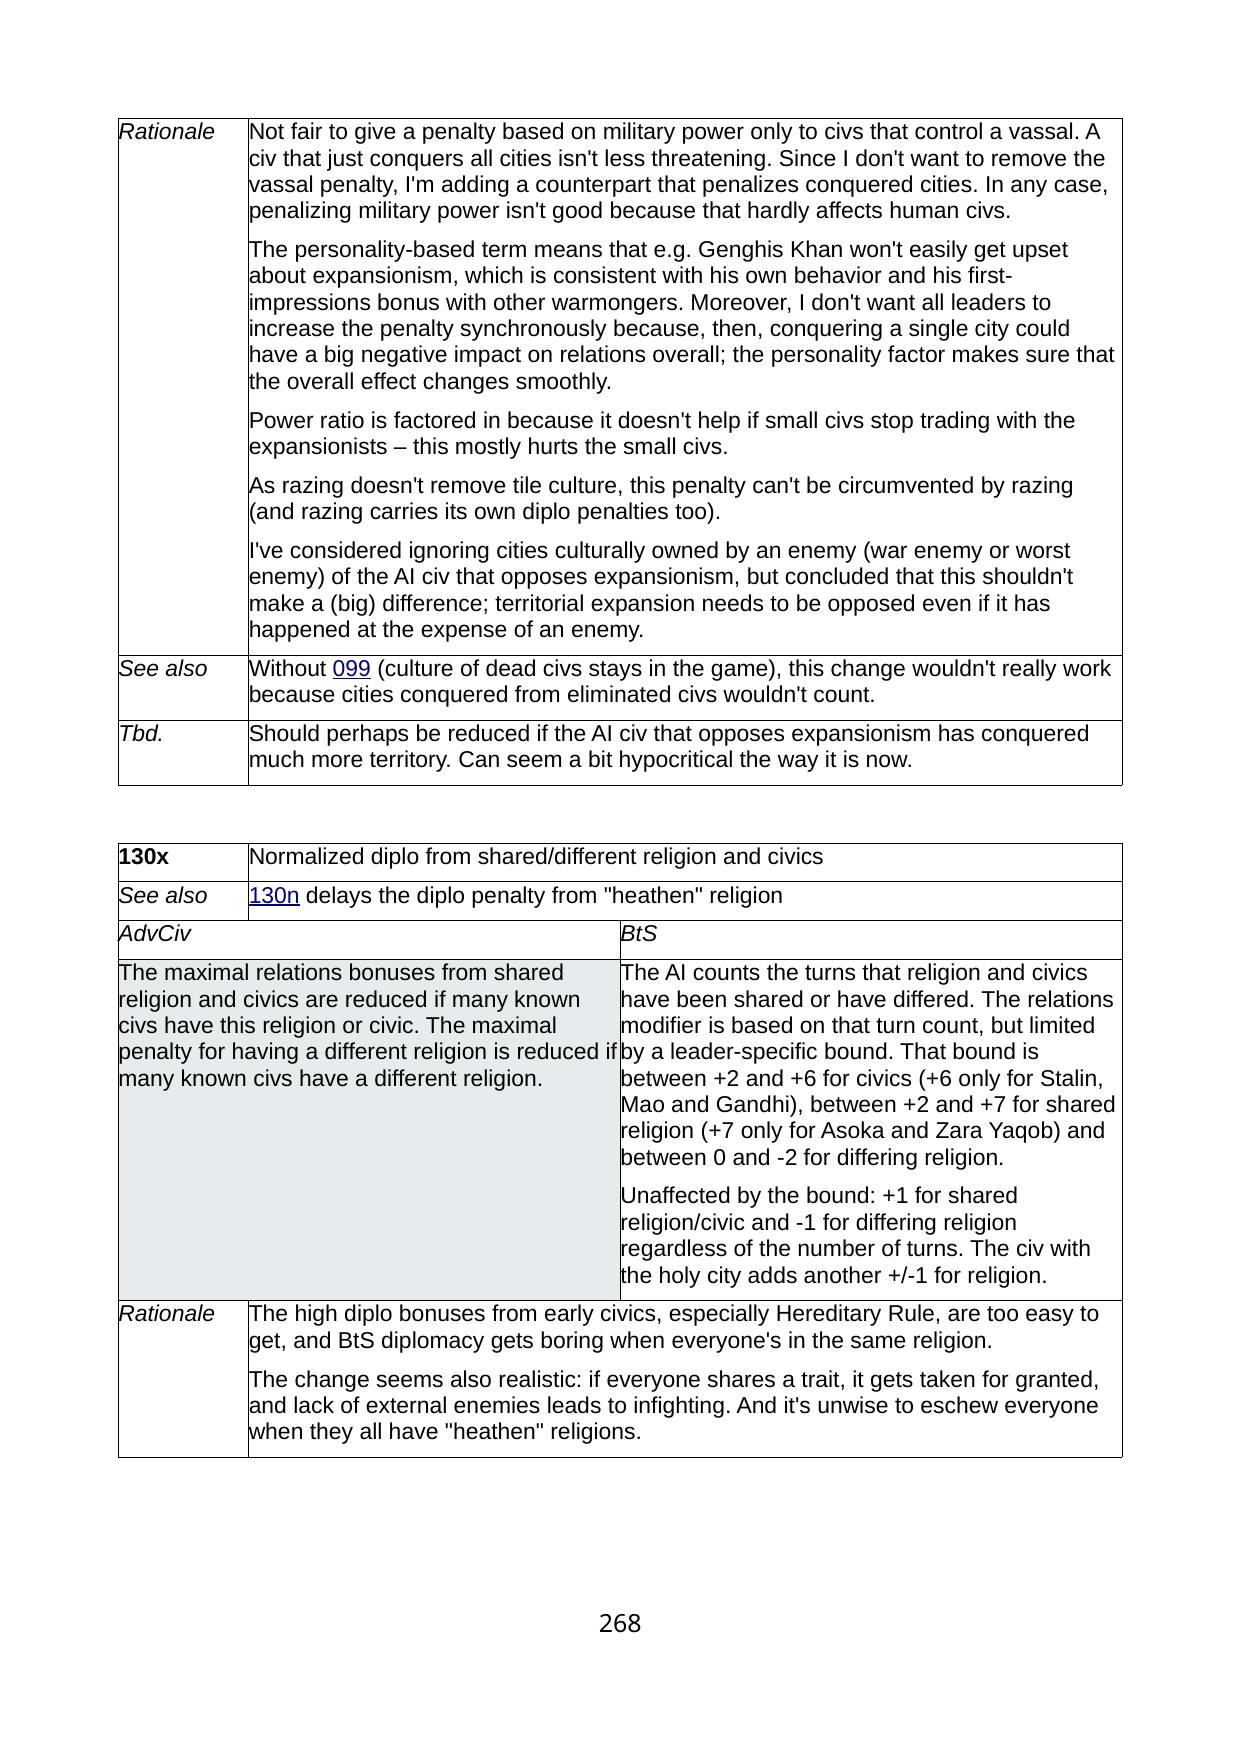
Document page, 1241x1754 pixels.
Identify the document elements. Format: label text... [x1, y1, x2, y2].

table_cell See also [119, 656, 248, 720]
table_cell The maximal relations bonuses from shared religion and civics are reduced if many known civs have this religion or civic. The maximal penalty for having a different religion is reduced if many known civs have a different religion. [119, 960, 620, 1300]
table_cell Tbd. [119, 721, 248, 785]
table_cell Without 099 (culture of dead civs stays in the game), this change wouldn't really work because cities conquered from eliminated civs wouldn't count. [249, 656, 1122, 720]
table_cell 130n delays the diplo penalty from "heathen" religion [249, 882, 1122, 920]
table_header 130x [119, 844, 248, 881]
table_header Normalized diplo from shared/different religion and civics [249, 844, 1122, 881]
table_cell AdvCiv [119, 921, 620, 959]
table_cell Rationale [119, 119, 248, 654]
table_cell Not fair to give a penalty based on military power only to civs that control a vassal. A civ that just conquers all cities isn't less threatening. Since I don't want to remove the vassal penalty, I'm adding a counterpart that penalizes conquered cities. In any case, penalizing military power isn't good because that hardly affects human civs. The personality-based term means that e.g. Genghis Khan won't easily get upset about expansionism, which is consistent with his own behavior and his first-impressions bonus with other warmongers. Moreover, I don't want all leaders to increase the penalty synchronously because, then, conquering a single city could have a big negative impact on relations overall; the personality factor makes sure that the overall effect changes smoothly. Power ratio is factored in because it doesn't help if small civs stop trading with the expansionists – this mostly hurts the small civs. As razing doesn't remove tile culture, this penalty can't be circumvented by razing (and razing carries its own diplo penalties too). I've considered ignoring cities culturally owned by an enemy (war enemy or worst enemy) of the AI civ that opposes expansionism, but concluded that this shouldn't make a (big) difference; territorial expansion needs to be opposed even if it has happened at the expense of an enemy. [249, 119, 1122, 654]
table_cell Should perhaps be reduced if the AI civ that opposes expansionism has conquered much more territory. Can seem a bit hypocritical the way it is now. [249, 721, 1122, 785]
table_cell The AI counts the turns that religion and civics have been shared or have differed. The relations modifier is based on that turn count, but limited by a leader-specific bound. That bound is between +2 and +6 for civics (+6 only for Stalin, Mao and Gandhi), between +2 and +7 for shared religion (+7 only for Asoka and Zara Yaqob) and between 0 and -2 for differing religion. Unaffected by the bound: +1 for shared religion/civic and -1 for differing religion regardless of the number of turns. The civ with the holy city adds another +/-1 for religion. [621, 960, 1122, 1300]
table_cell Rationale [119, 1301, 248, 1457]
table_cell BtS [621, 921, 1122, 959]
table_cell See also [119, 882, 248, 920]
table_cell The high diplo bonuses from early civics, especially Hereditary Rule, are too easy to get, and BtS diplomacy gets boring when everyone's in the same religion. The change seems also realistic: if everyone shares a trait, it gets taken for granted, and lack of external enemies leads to infighting. And it's unwise to eschew everyone when they all have "heathen" religions. [249, 1301, 1122, 1457]
